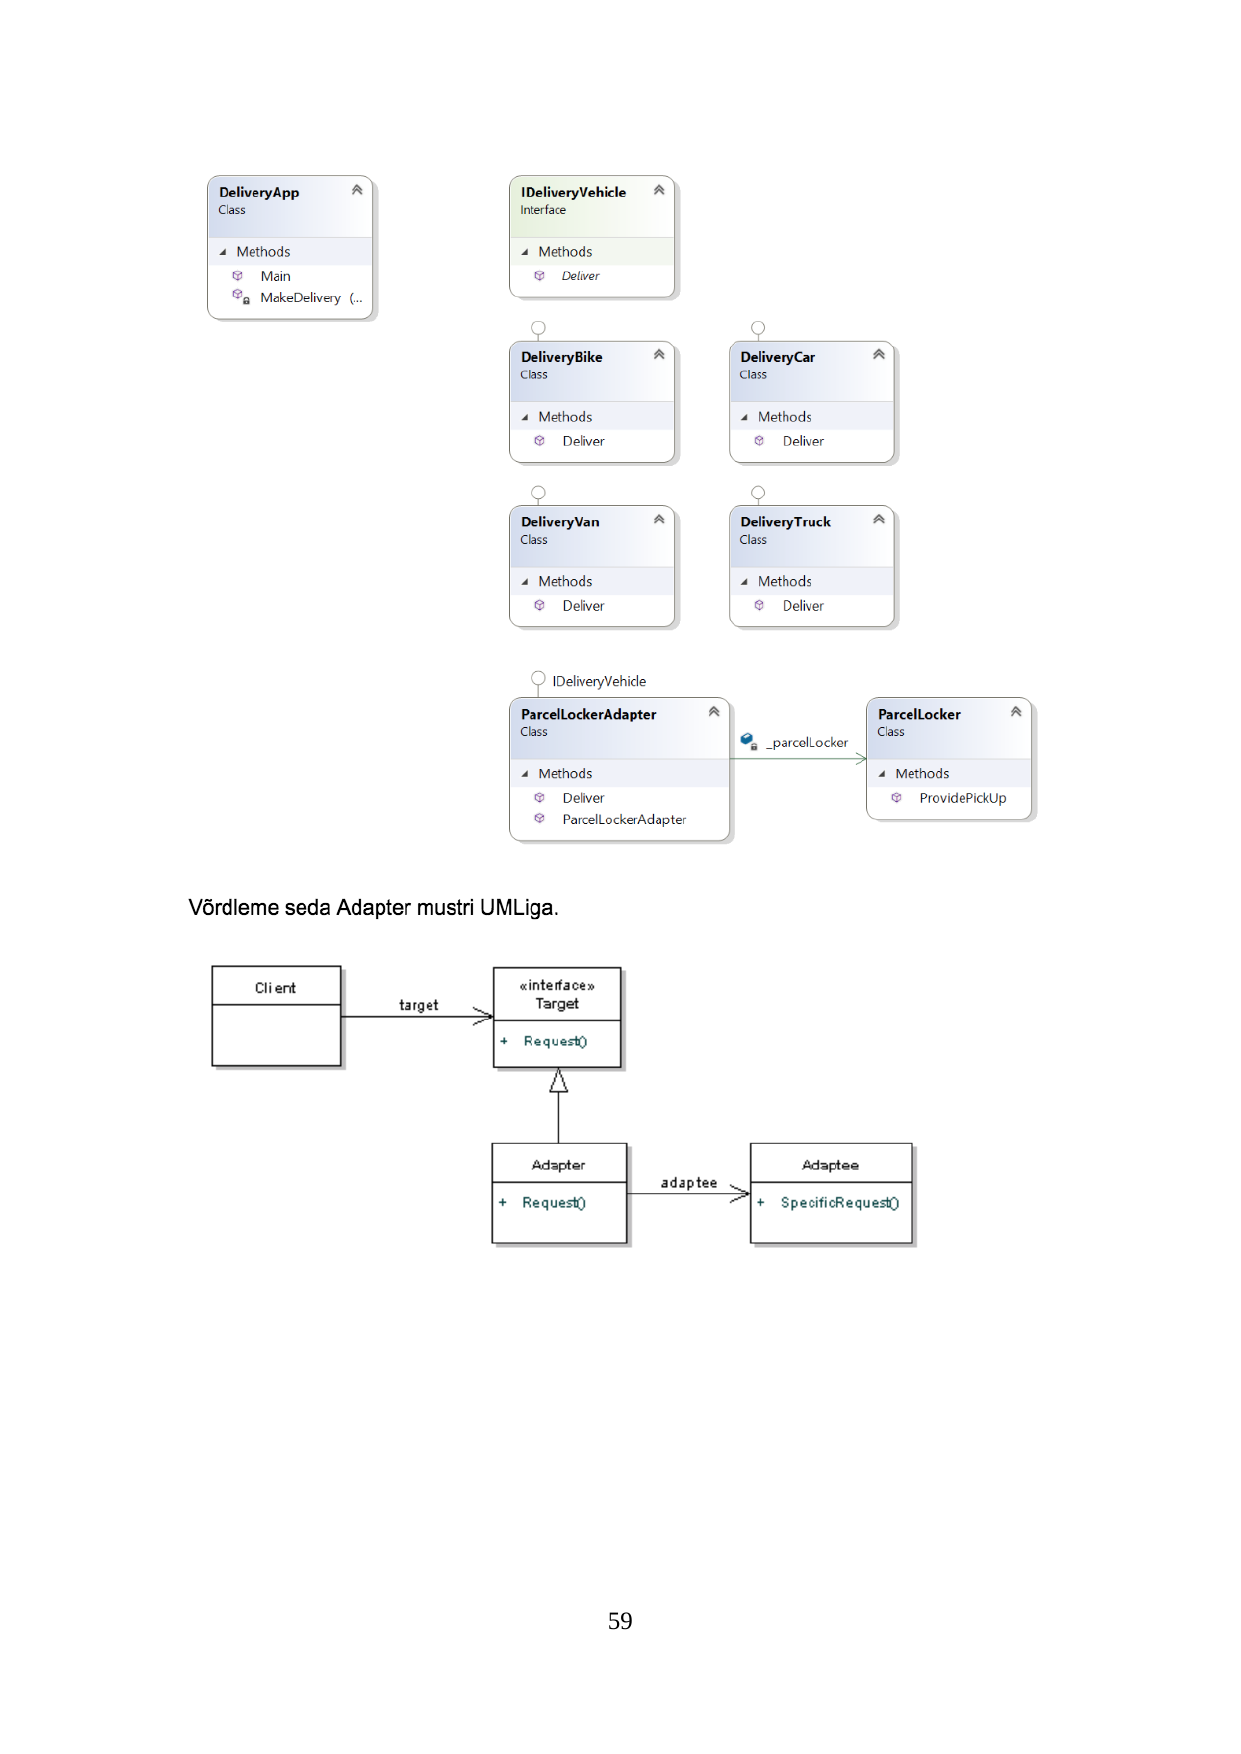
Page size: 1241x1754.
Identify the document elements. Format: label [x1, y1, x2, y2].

picture [177, 147, 1063, 1343]
